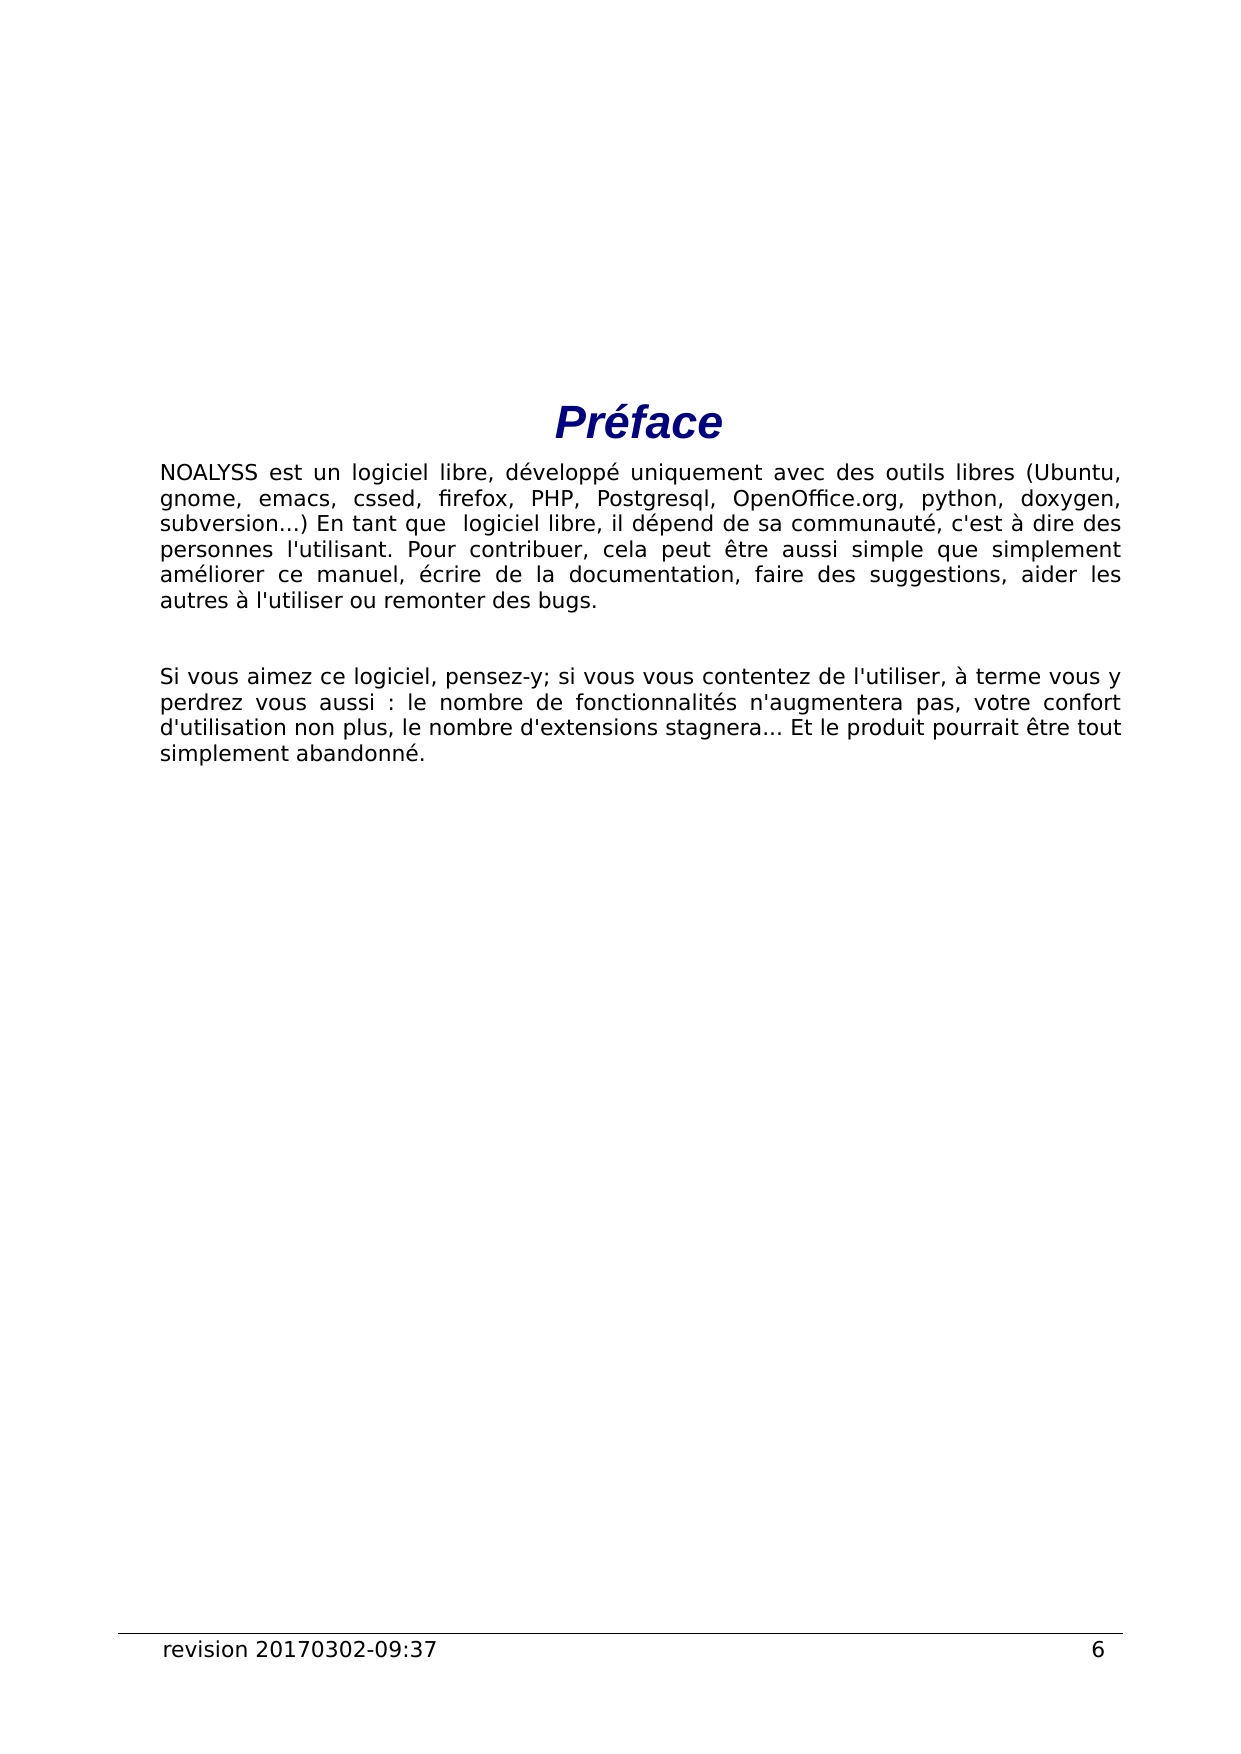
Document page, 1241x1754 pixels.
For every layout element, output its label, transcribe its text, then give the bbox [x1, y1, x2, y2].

text NOALYSS est un logiciel libre, développé uniquement avec des outils libres (Ubuntu, gnome, emacs, cssed, firefox, PHP, Postgresql, OpenOffice.org, python, doxygen, subversion...) En tant que logiciel libre, il dépend de sa communauté, c'est à dire des personnes l'utilisant. Pour contribuer, cela peut être aussi simple que simplement améliorer ce manuel, écrire de la documentation, faire des suggestions, aider les autres à l'utiliser ou remonter des bugs. [159, 461, 1123, 614]
text Si vous aimez ce logiciel, pensez-y; si vous vous contentez de l'utiliser, à terme vous y perdrez vous aussi : le nombre de fonctionnalités n'augmentera pas, votre confort d'utilisation non plus, le nombre d'extensions stagnera... Et le produit pourrait être tout simplement abandonné. [159, 664, 1123, 766]
subtitle Préface [159, 394, 1123, 448]
